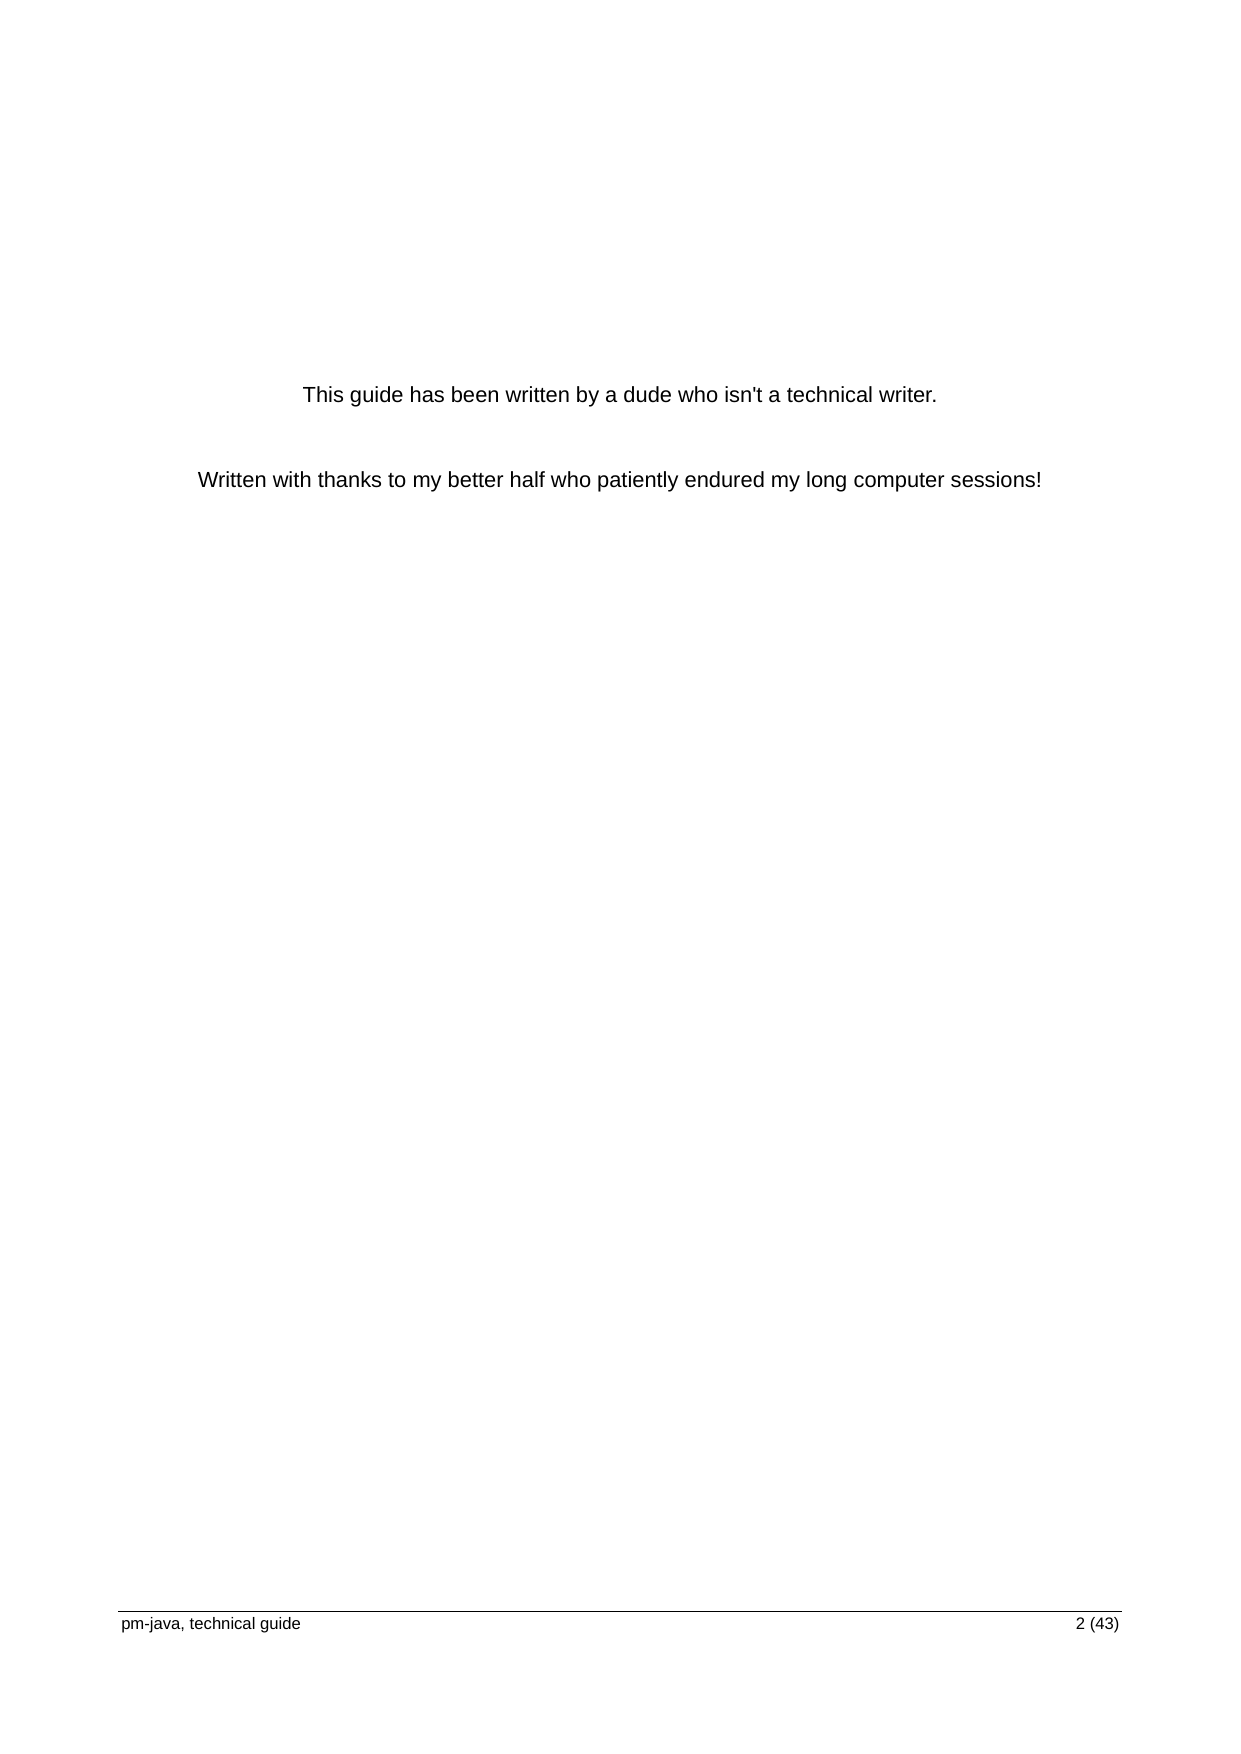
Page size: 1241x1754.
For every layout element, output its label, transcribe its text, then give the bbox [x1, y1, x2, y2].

subtitle This guide has been written by a dude who isn't a technical writer. [118, 383, 1122, 407]
subtitle Written with thanks to my better half who patiently endured my long computer sessions! [118, 467, 1122, 492]
